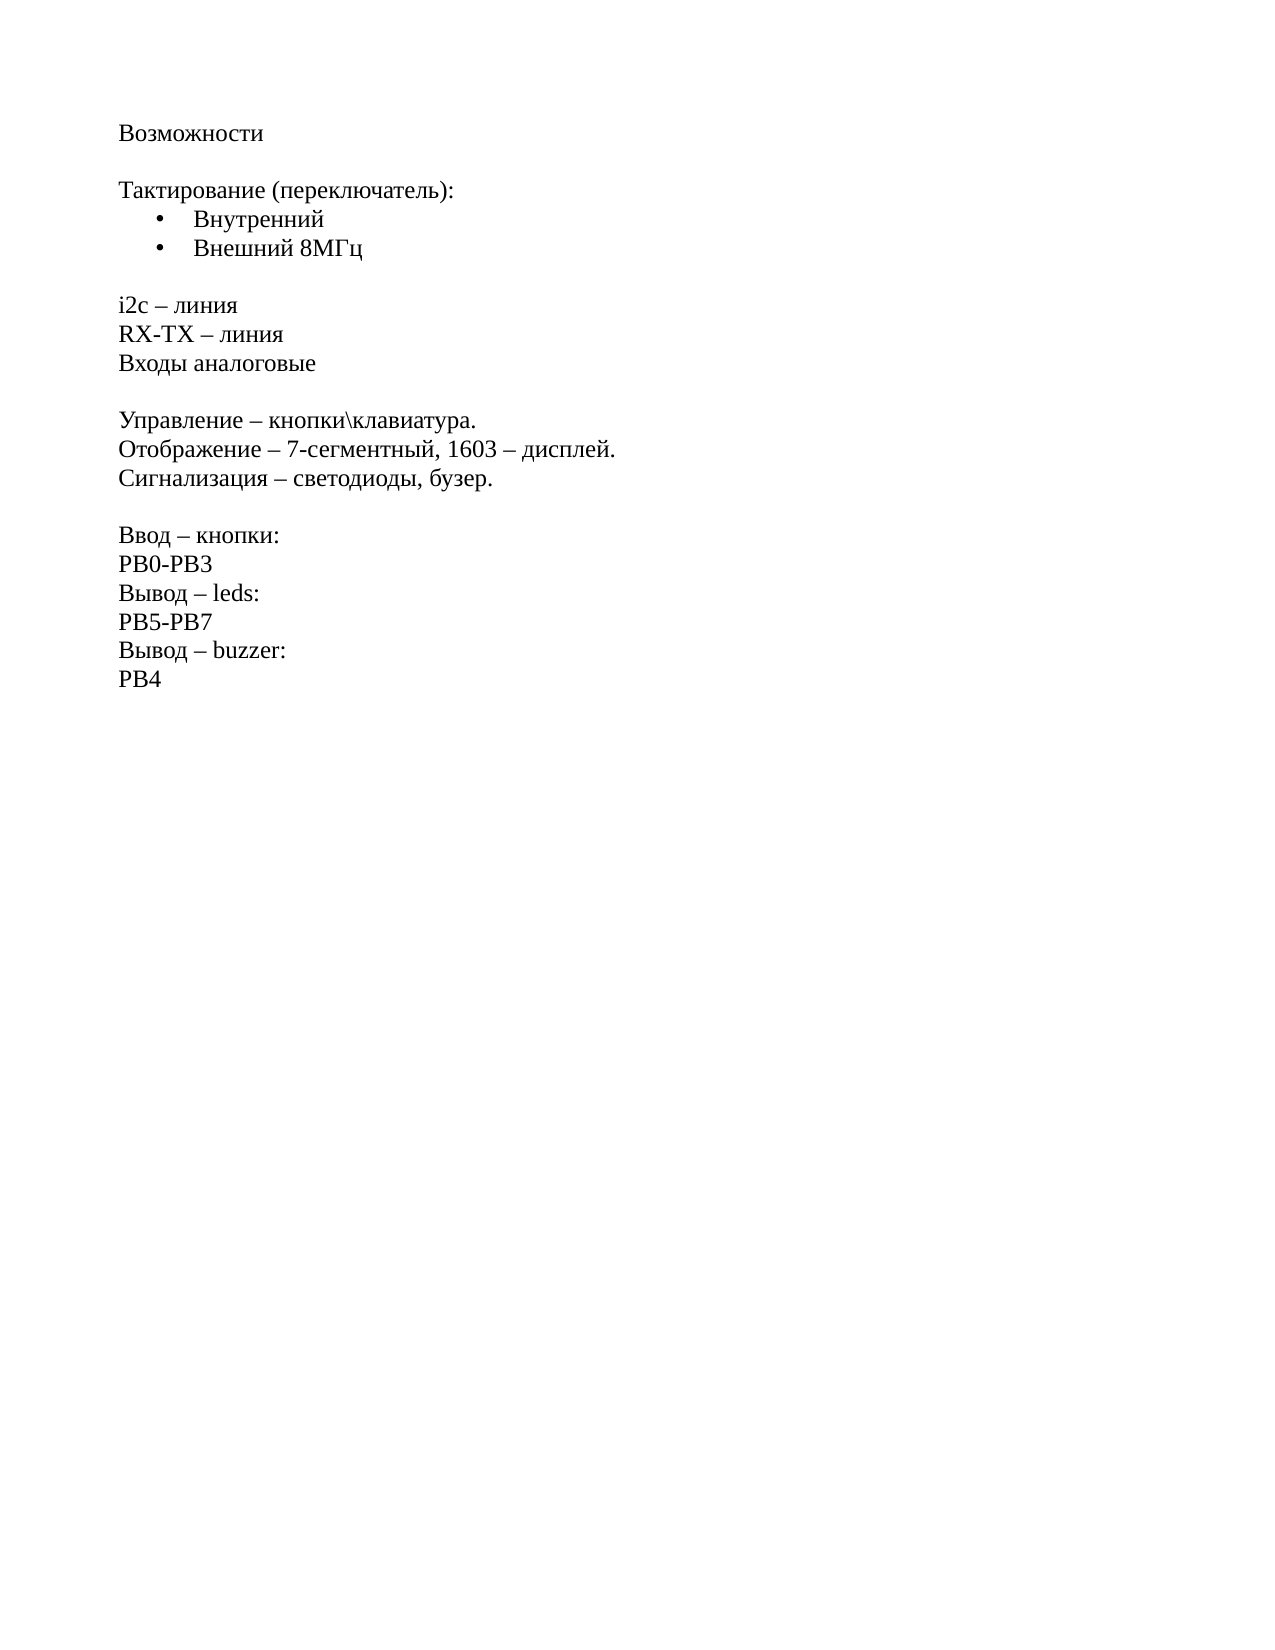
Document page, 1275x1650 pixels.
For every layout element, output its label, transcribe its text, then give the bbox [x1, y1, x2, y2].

text Входы аналоговые [118, 348, 1157, 377]
list Внешний 8МГц [156, 233, 1157, 262]
list Внутренний [156, 204, 1157, 233]
text Вывод – leds: [118, 578, 1157, 607]
text RX-TX – линия [118, 319, 1157, 348]
text Возможности [118, 118, 1157, 147]
text Отображение – 7-сегментный, 1603 – дисплей. [118, 434, 1157, 463]
text i2c – линия [118, 291, 1157, 319]
text PB5-PB7 [118, 607, 1157, 636]
text Ввод – кнопки: [118, 521, 1157, 549]
text PB0-PB3 [118, 549, 1157, 578]
text PB4 [118, 664, 1157, 693]
text Управление – кнопки\клавиатура. [118, 406, 1157, 434]
text Сигнализация – светодиоды, бузер. [118, 463, 1157, 492]
text Вывод – buzzer: [118, 636, 1157, 664]
text Тактирование (переключатель): [118, 176, 1157, 204]
